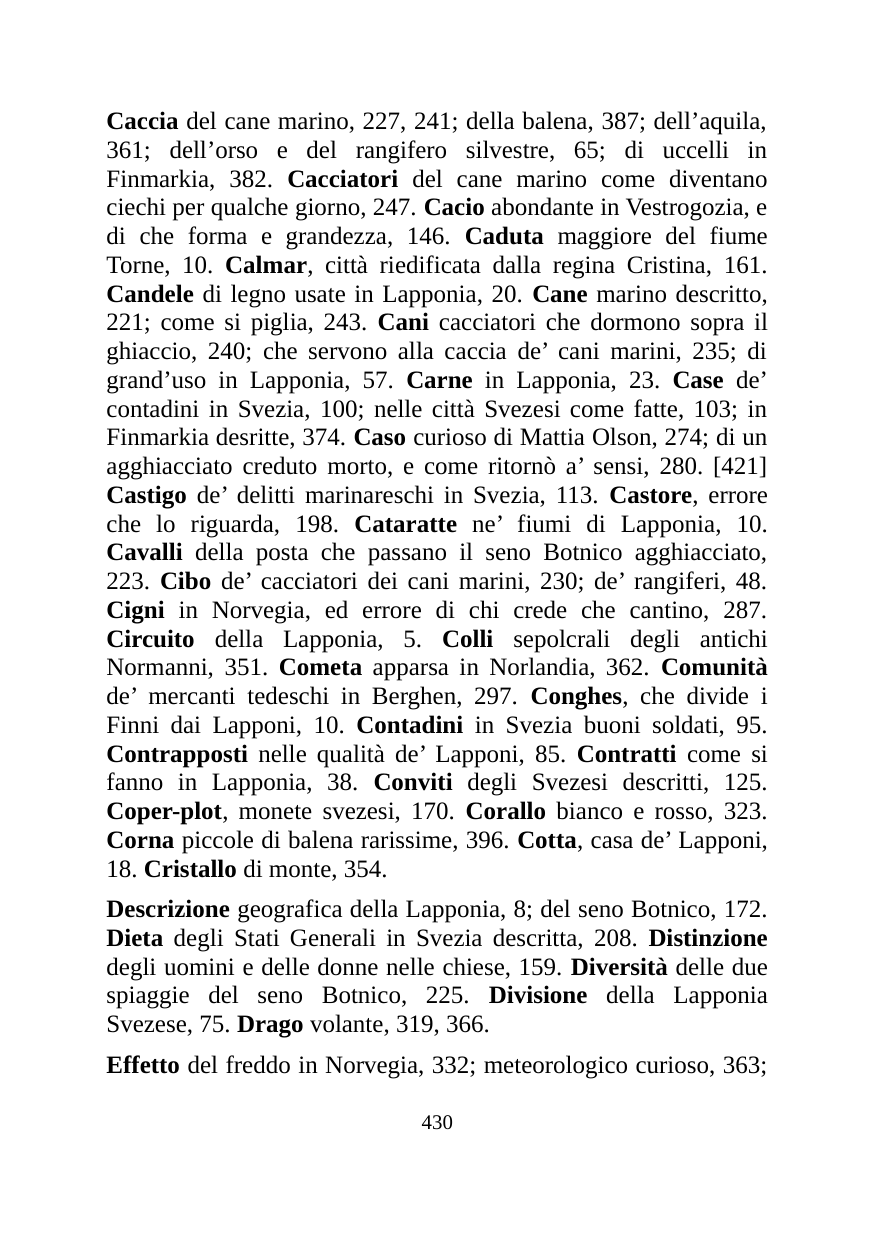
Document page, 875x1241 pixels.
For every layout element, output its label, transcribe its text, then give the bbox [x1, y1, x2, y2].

text Descrizione geografica della Lapponia, 8; del seno Botnico, 172. Dieta degli Stati Generali in Svezia descritta, 208. Distinzione degli uomini e delle donne nelle chiese, 159. Diversità delle due spiaggie del seno Botnico, 225. Divisione della Lapponia Svezese, 75. Drago volante, 319, 366. [106, 894, 768, 1038]
text Caccia del cane marino, 227, 241; della balena, 387; dell’aquila, 361; dell’orso e del rangifero silvestre, 65; di uccelli in Finmarkia, 382. Cacciatori del cane marino come diventano ciechi per qualche giorno, 247. Cacio abondante in Vestrogozia, e di che forma e grandezza, 146. Caduta maggiore del fiume Torne, 10. Calmar, città riedificata dalla regina Cristina, 161. Candele di legno usate in Lapponia, 20. Cane marino descritto, 221; come si piglia, 243. Cani cacciatori che dormono sopra il ghiaccio, 240; che servono alla caccia de’ cani marini, 235; di grand’uso in Lapponia, 57. Carne in Lapponia, 23. Case de’ contadini in Svezia, 100; nelle città Svezesi come fatte, 103; in Finmarkia desritte, 374. Caso curioso di Mattia Olson, 274; di un agghiacciato creduto morto, e come ritornò a’ sensi, 280. [421] Castigo de’ delitti marinareschi in Svezia, 113. Castore, errore che lo riguarda, 198. Cataratte ne’ fiumi di Lapponia, 10. Cavalli della posta che passano il seno Botnico agghiacciato, 223. Cibo de’ cacciatori dei cani marini, 230; de’ rangiferi, 48. Cigni in Norvegia, ed errore di chi crede che cantino, 287. Circuito della Lapponia, 5. Colli sepolcrali degli antichi Normanni, 351. Cometa apparsa in Norlandia, 362. Comunità de’ mercanti tedeschi in Berghen, 297. Conghes, che divide i Finni dai Lapponi, 10. Contadini in Svezia buoni soldati, 95. Contrapposti nelle qualità de’ Lapponi, 85. Contratti come si fanno in Lapponia, 38. Conviti degli Svezesi descritti, 125. Coper-plot, monete svezesi, 170. Corallo bianco e rosso, 323. Corna piccole di balena rarissime, 396. Cotta, casa de’ Lapponi, 18. Cristallo di monte, 354. [106, 106, 768, 882]
text Effetto del freddo in Norvegia, 332; meteorologico curioso, 363; [106, 1050, 768, 1078]
